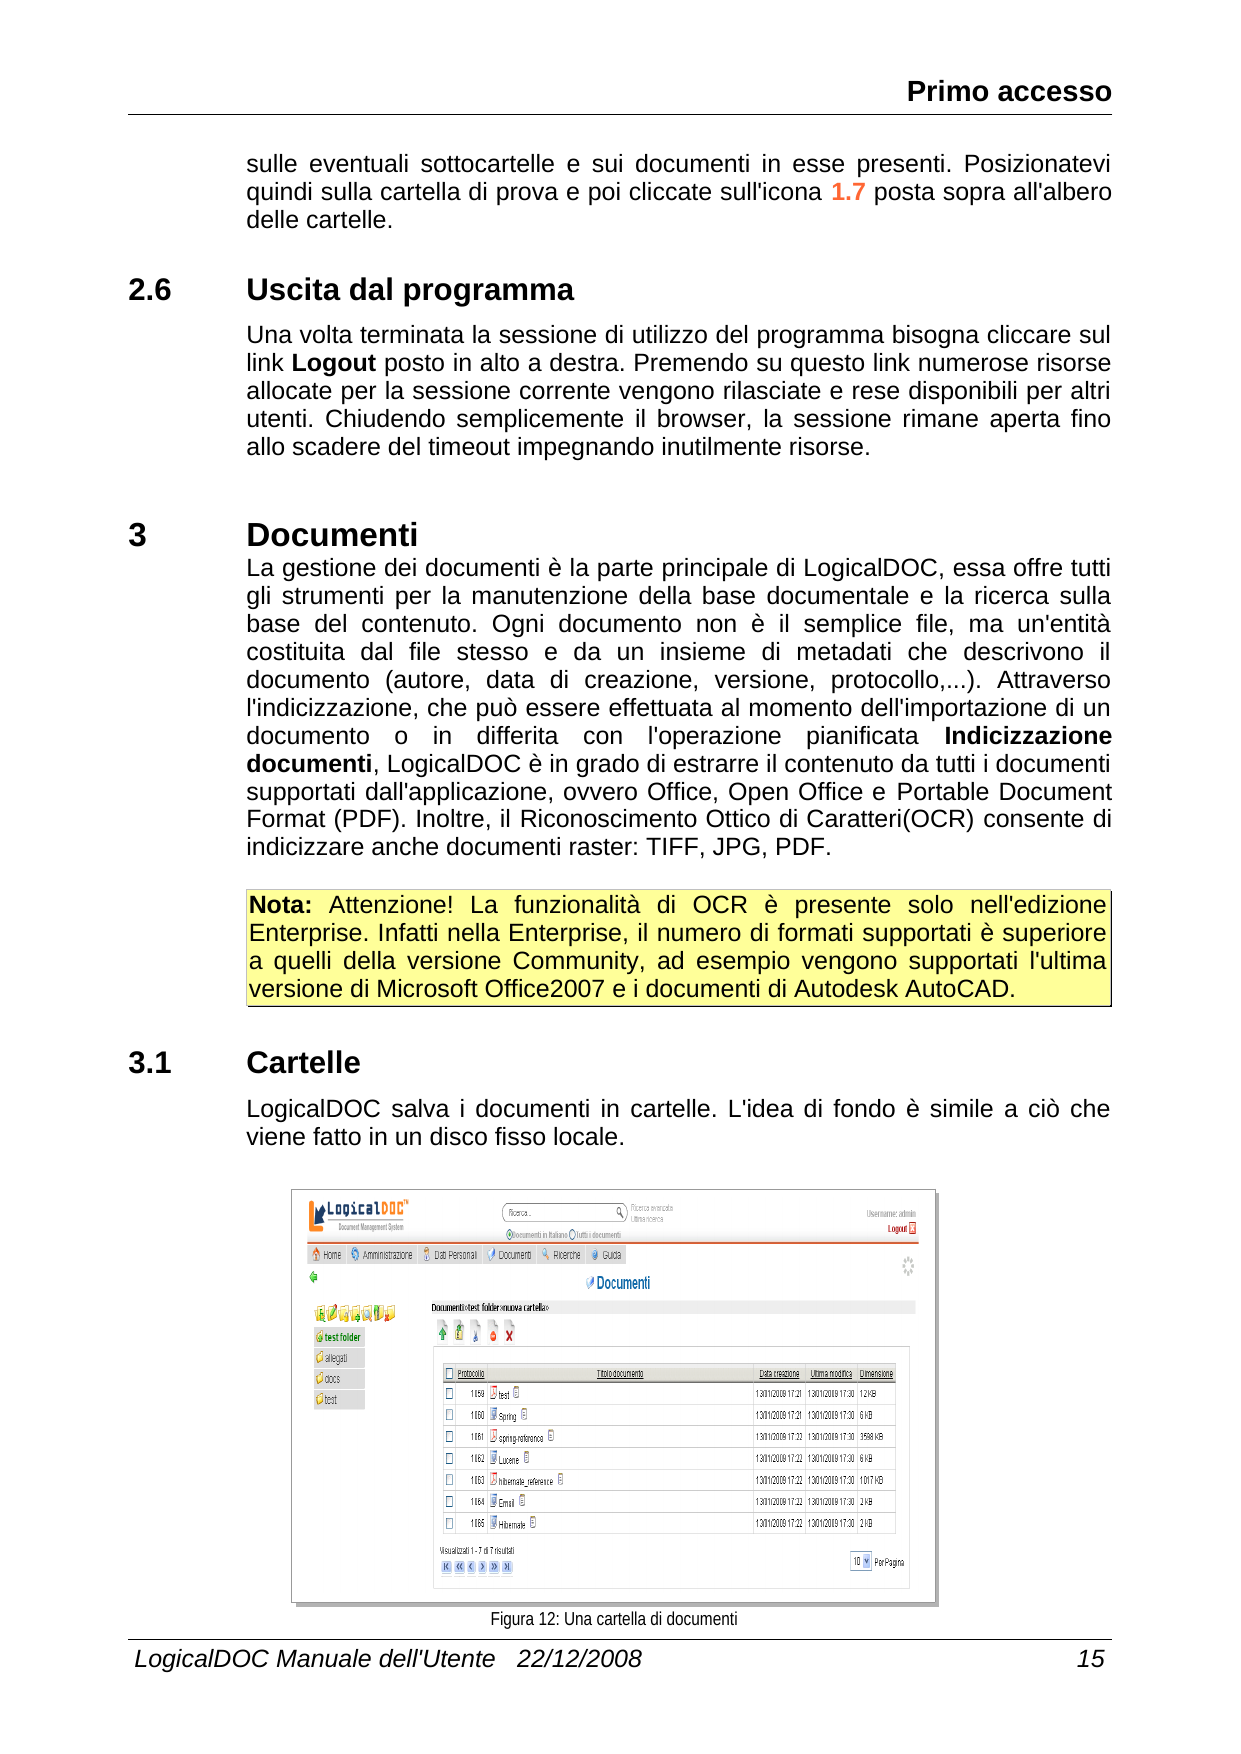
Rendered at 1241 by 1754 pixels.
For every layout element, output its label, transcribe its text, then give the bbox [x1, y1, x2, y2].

text Figura 12: Una cartella di documenti [291, 1603, 937, 1630]
subtitle Cartelle [128, 1045, 1112, 1080]
text LogicalDOC salva i documenti in cartelle. L'idea di fondo è simile a ciò che viene fatto in un disco fisso locale. [246, 1095, 1112, 1151]
subtitle Documenti [128, 517, 1112, 554]
text Nota: Attenzione! La funzionalità di OCR è presente solo nell'edizione Enterprise. Infatti nella Enterprise, il numero di formati supportati è superiore a quelli della versione Community, ad esempio vengono supportati l'ultima versione di Microsoft Office2007 e i documenti di Autodesk AutoCAD. [247, 890, 1110, 1005]
text sulle eventuali sottocartelle e sui documenti in esse presenti. Posizionatevi quindi sulla cartella di prova e poi cliccate sull'icona 1.7 posta sopra all'albero delle cartelle. [246, 150, 1112, 234]
picture [307, 1197, 919, 1593]
subtitle Uscita dal programma [128, 272, 1112, 306]
text Una volta terminata la sessione di utilizzo del programma bisogna cliccare sul link Logout posto in alto a destra. Premendo su questo link numerose risorse allocate per la sessione corrente vengono rilasciate e rese disponibili per altri utenti. Chiudendo semplicemente il browser, la sessione rimane aperta fino allo scadere del timeout impegnando inutilmente risorse. [246, 321, 1112, 461]
text La gestione dei documenti è la parte principale di LogicalDOC, essa offre tutti gli strumenti per la manutenzione della base documentale e la ricerca sulla base del contenuto. Ogni documento non è il semplice file, ma un'entità costituita dal file stesso e da un insieme di metadati che descrivono il documento (autore, data di creazione, versione, protocollo,...). Attraverso l'indicizzazione, che può essere effettuata al momento dell'importazione di un documento o in differita con l'operazione pianificata Indicizzazione documenti, LogicalDOC è in grado di estrarre il contenuto da tutti i documenti supportati dall'applicazione, ovvero Office, Open Office e Portable Document Format (PDF). Inoltre, il Riconoscimento Ottico di Caratteri(OCR) consente di indicizzare anche documenti raster: TIFF, JPG, PDF. [246, 554, 1112, 861]
